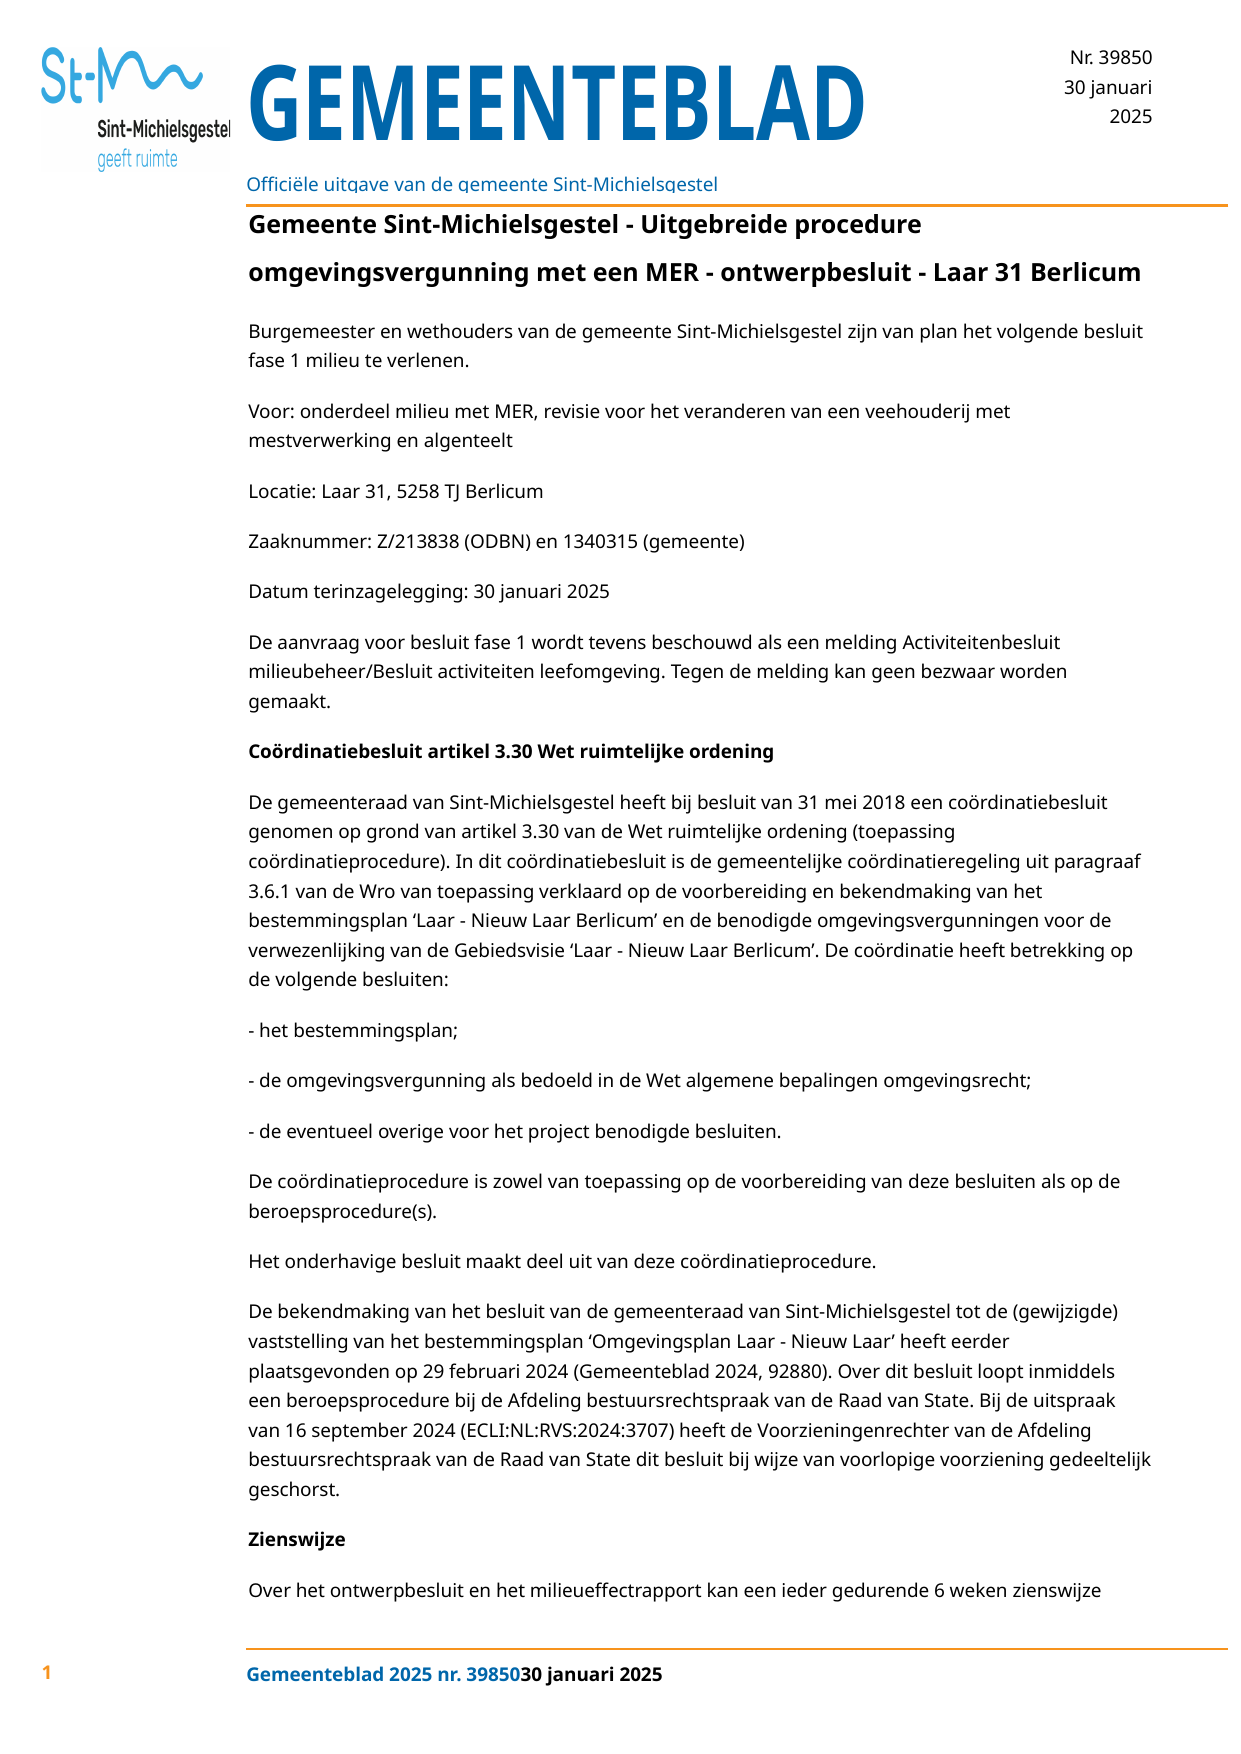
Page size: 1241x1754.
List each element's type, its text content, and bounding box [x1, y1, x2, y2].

text De bekendmaking van het besluit van de gemeenteraad van Sint-Michielsgestel tot de (gewijzigde) vaststelling van het bestemmingsplan ‘Omgevingsplan Laar - Nieuw Laar’ heeft eerder plaatsgevonden op 29 februari 2024 (Gemeenteblad 2024, 92880). Over dit besluit loopt inmiddels een beroepsprocedure bij de Afdeling bestuursrechtspraak van de Raad van State. Bij de uitspraak van 16 september 2024 (ECLI:NL:RVS:2024:3707) heeft de Voorzieningenrechter van de Afdeling bestuursrechtspraak van de Raad van State dit besluit bij wijze van voorlopige voorziening gedeeltelijk geschorst. [248, 1299, 1152, 1502]
text Locatie: Laar 31, 5258 TJ Berlicum [248, 478, 1152, 504]
text De coördinatieprocedure is zowel van toepassing op de voorbereiding van deze besluiten als op de beroepsprocedure(s). [248, 1168, 1152, 1224]
text Voor: onderdeel milieu met MER, revisie voor het veranderen van een veehouderij met mestverwerking en algenteelt [248, 398, 1152, 453]
text De gemeenteraad van Sint-Michielsgestel heeft bij besluit van 31 mei 2018 een coördinatiebesluit genomen op grond van artikel 3.30 van de Wet ruimtelijke ordening (toepassing coördinatieprocedure). In dit coördinatiebesluit is de gemeentelijke coördinatieregeling uit paragraaf 3.6.1 van de Wro van toepassing verklaard op de voorbereiding en bekendmaking van het bestemmingsplan ‘Laar - Nieuw Laar Berlicum’ en de benodigde omgevingsvergunningen voor de verwezenlijking van de Gebiedsvisie ‘Laar - Nieuw Laar Berlicum’. De coördinatie heeft betrekking op de volgende besluiten: [248, 789, 1152, 992]
picture [41, 47, 231, 172]
text Zienswijze [248, 1527, 1152, 1552]
text - de omgevingsvergunning als bedoeld in de Wet algemene bepalingen omgevingsrecht; [248, 1067, 1152, 1093]
text Zaaknummer: Z/213838 (ODBN) en 1340315 (gemeente) [248, 528, 1152, 554]
text - de eventueel overige voor het project benodigde besluiten. [248, 1118, 1152, 1144]
text De aanvraag voor besluit fase 1 wordt tevens beschouwd als een melding Activiteitenbesluit milieubeheer/Besluit activiteiten leefomgeving. Tegen de melding kan geen bezwaar worden gemaakt. [248, 629, 1152, 714]
text Het onderhavige besluit maakt deel uit van deze coördinatieprocedure. [248, 1248, 1152, 1274]
text Burgemeester en wethouders van de gemeente Sint-Michielsgestel zijn van plan het volgende besluit fase 1 milieu te verlenen. [248, 318, 1152, 373]
text - het bestemmingsplan; [248, 1017, 1152, 1043]
text Over het ontwerpbesluit en het milieueffectrapport kan een ieder gedurende 6 weken zienswijze [248, 1577, 1152, 1603]
text Datum terinzagelegging: 30 januari 2025 [248, 579, 1152, 604]
text Gemeente Sint-Michielsgestel - Uitgebreide procedure omgevingsvergunning met een MER - ontwerpbesluit - Laar 31 Berlicum [248, 207, 1152, 288]
text Coördinatiebesluit artikel 3.30 Wet ruimtelijke ordening [248, 739, 1152, 764]
